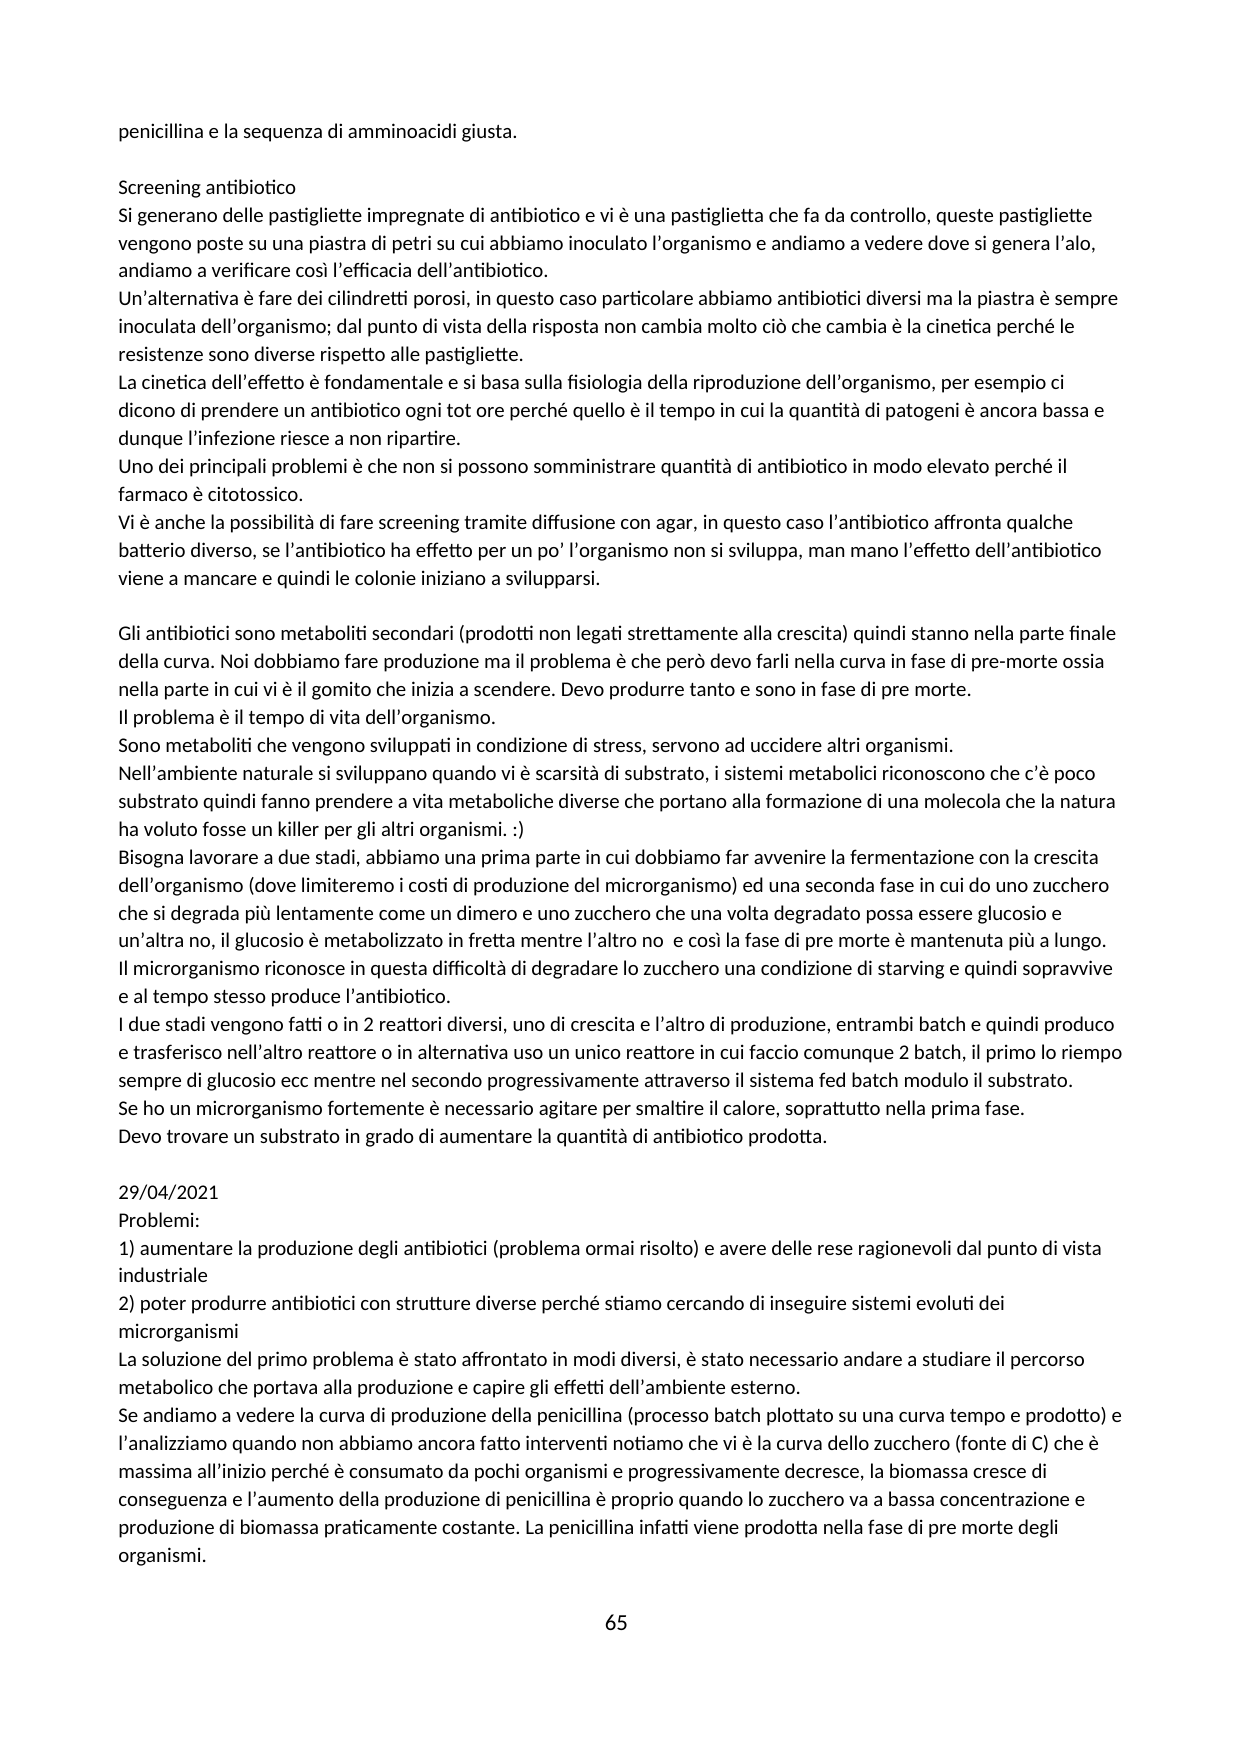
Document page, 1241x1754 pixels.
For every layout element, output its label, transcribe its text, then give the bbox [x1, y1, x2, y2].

text penicillina e la sequenza di amminoacidi giusta. Screening antibiotico Si generano delle pastigliette impregnate di antibiotico e vi è una pastiglietta che fa da controllo, queste pastigliette vengono poste su una piastra di petri su cui abbiamo inoculato l’organismo e andiamo a vedere dove si genera l’alo, andiamo a verificare così l’efficacia dell’antibiotico. Un’alternativa è fare dei cilindretti porosi, in questo caso particolare abbiamo antibiotici diversi ma la piastra è sempre inoculata dell’organismo; dal punto di vista della risposta non cambia molto ciò che cambia è la cinetica perché le resistenze sono diverse rispetto alle pastigliette. La cinetica dell’effetto è fondamentale e si basa sulla fisiologia della riproduzione dell’organismo, per esempio ci dicono di prendere un antibiotico ogni tot ore perché quello è il tempo in cui la quantità di patogeni è ancora bassa e dunque l’infezione riesce a non ripartire. Uno dei principali problemi è che non si possono somministrare quantità di antibiotico in modo elevato perché il farmaco è citotossico. Vi è anche la possibilità di fare screening tramite diffusione con agar, in questo caso l’antibiotico affronta qualche batterio diverso, se l’antibiotico ha effetto per un po’ l’organismo non si sviluppa, man mano l’effetto dell’antibiotico viene a mancare e quindi le colonie iniziano a svilupparsi. Gli antibiotici sono metaboliti secondari (prodotti non legati strettamente alla crescita) quindi stanno nella parte finale della curva. Noi dobbiamo fare produzione ma il problema è che però devo farli nella curva in fase di pre-morte ossia nella parte in cui vi è il gomito che inizia a scendere. Devo produrre tanto e sono in fase di pre morte. Il problema è il tempo di vita dell’organismo. Sono metaboliti che vengono sviluppati in condizione di stress, servono ad uccidere altri organismi. Nell’ambiente naturale si sviluppano quando vi è scarsità di substrato, i sistemi metabolici riconoscono che c’è poco substrato quindi fanno prendere a vita metaboliche diverse che portano alla formazione di una molecola che la natura ha voluto fosse un killer per gli altri organismi. :) Bisogna lavorare a due stadi, abbiamo una prima parte in cui dobbiamo far avvenire la fermentazione con la crescita dell’organismo (dove limiteremo i costi di produzione del microrganismo) ed una seconda fase in cui do uno zucchero che si degrada più lentamente come un dimero e uno zucchero che una volta degradato possa essere glucosio e un’altra no, il glucosio è metabolizzato in fretta mentre l’altro no e così la fase di pre morte è mantenuta più a lungo. Il microrganismo riconosce in questa difficoltà di degradare lo zucchero una condizione di starving e quindi sopravvive e al tempo stesso produce l’antibiotico. I due stadi vengono fatti o in 2 reattori diversi, uno di crescita e l’altro di produzione, entrambi batch e quindi produco e trasferisco nell’altro reattore o in alternativa uso un unico reattore in cui faccio comunque 2 batch, il primo lo riempo sempre di glucosio ecc mentre nel secondo progressivamente attraverso il sistema fed batch modulo il substrato. Se ho un microrganismo fortemente è necessario agitare per smaltire il calore, soprattutto nella prima fase. Devo trovare un substrato in grado di aumentare la quantità di antibiotico prodotta. 29/04/2021 Problemi: 1) aumentare la produzione degli antibiotici (problema ormai risolto) e avere delle rese ragionevoli dal punto di vista industriale 2) poter produrre antibiotici con strutture diverse perché stiamo cercando di inseguire sistemi evoluti dei microrganismi La soluzione del primo problema è stato affrontato in modi diversi, è stato necessario andare a studiare il percorso metabolico che portava alla produzione e capire gli effetti dell’ambiente esterno. Se andiamo a vedere la curva di produzione della penicillina (processo batch plottato su una curva tempo e prodotto) e l’analizziamo quando non abbiamo ancora fatto interventi notiamo che vi è la curva dello zucchero (fonte di C) che è massima all’inizio perché è consumato da pochi organismi e progressivamente decresce, la biomassa cresce di conseguenza e l’aumento della produzione di penicillina è proprio quando lo zucchero va a bassa concentrazione e produzione di biomassa praticamente costante. La penicillina infatti viene prodotta nella fase di pre morte degli organismi. [118, 118, 1124, 1567]
